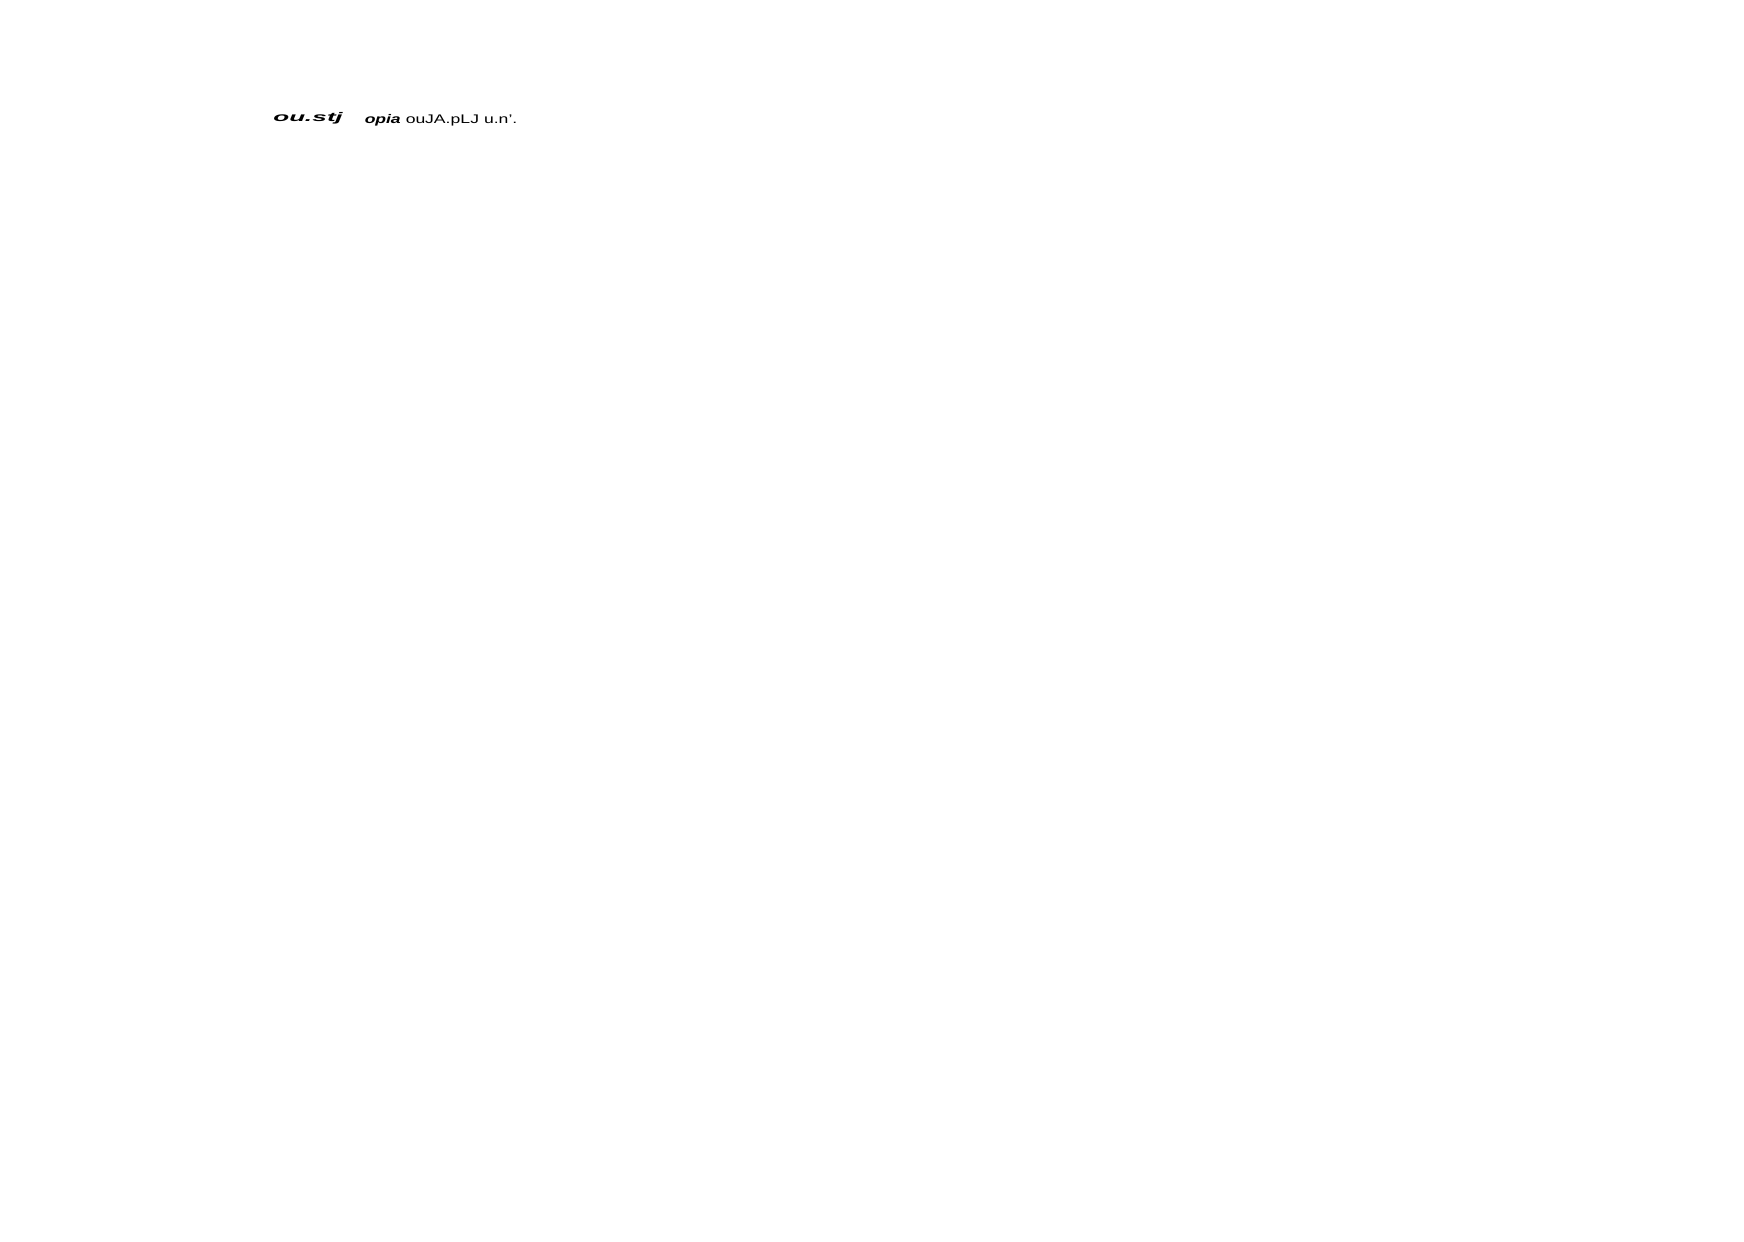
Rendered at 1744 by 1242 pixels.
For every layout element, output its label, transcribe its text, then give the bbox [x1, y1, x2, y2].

text ou.stj opia ouJA.pLJ u.n’. [273, 112, 1621, 126]
